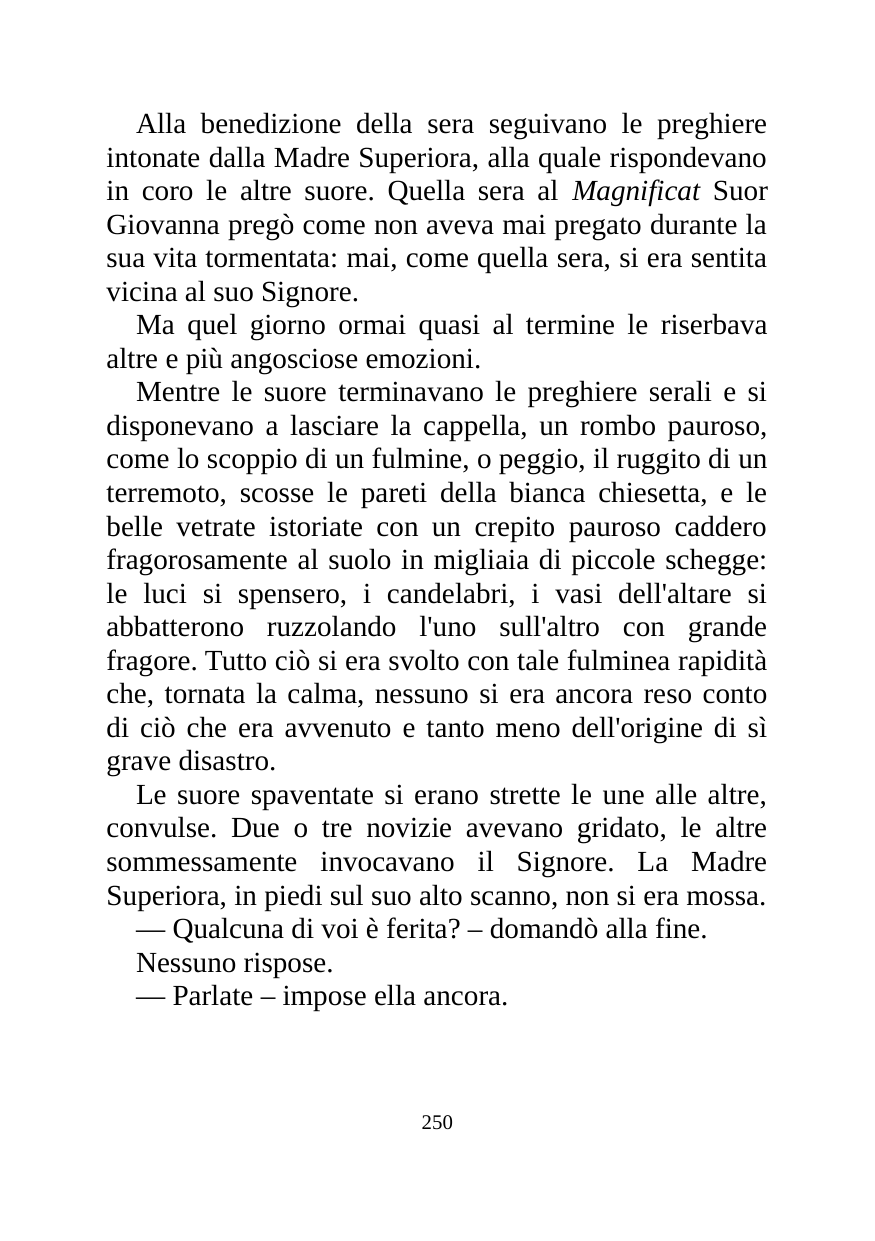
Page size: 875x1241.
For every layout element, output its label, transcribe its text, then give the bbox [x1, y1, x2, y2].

text — Qualcuna di voi è ferita? – domandò alla fine. [106, 911, 768, 945]
text Ma quel giorno ormai quasi al termine le riserbava altre e più angosciose emozioni. [106, 307, 768, 374]
text Le suore spaventate si erano strette le une alle altre, convulse. Due o tre novizie avevano gridato, le altre sommessamente invocavano il Signore. La Madre Superiora, in piedi sul suo alto scanno, non si era mossa. [106, 777, 768, 911]
text Alla benedizione della sera seguivano le preghiere intonate dalla Madre Superiora, alla quale rispondevano in coro le altre suore. Quella sera al Magnificat Suor Giovanna pregò come non aveva mai pregato durante la sua vita tormentata: mai, come quella sera, si era sentita vicina al suo Signore. [106, 106, 768, 307]
text Nessuno rispose. [106, 945, 768, 978]
text — Parlate – impose ella ancora. [106, 978, 768, 1012]
text Mentre le suore terminavano le preghiere serali e si disponevano a lasciare la cappella, un rombo pauroso, come lo scoppio di un fulmine, o peggio, il ruggito di un terremoto, scosse le pareti della bianca chiesetta, e le belle vetrate istoriate con un crepito pauroso caddero fragorosamente al suolo in migliaia di piccole schegge: le luci si spensero, i candelabri, i vasi dell'altare si abbatterono ruzzolando l'uno sull'altro con grande fragore. Tutto ciò si era svolto con tale fulminea rapidità che, tornata la calma, nessuno si era ancora reso conto di ciò che era avvenuto e tanto meno dell'origine di sì grave disastro. [106, 374, 768, 777]
